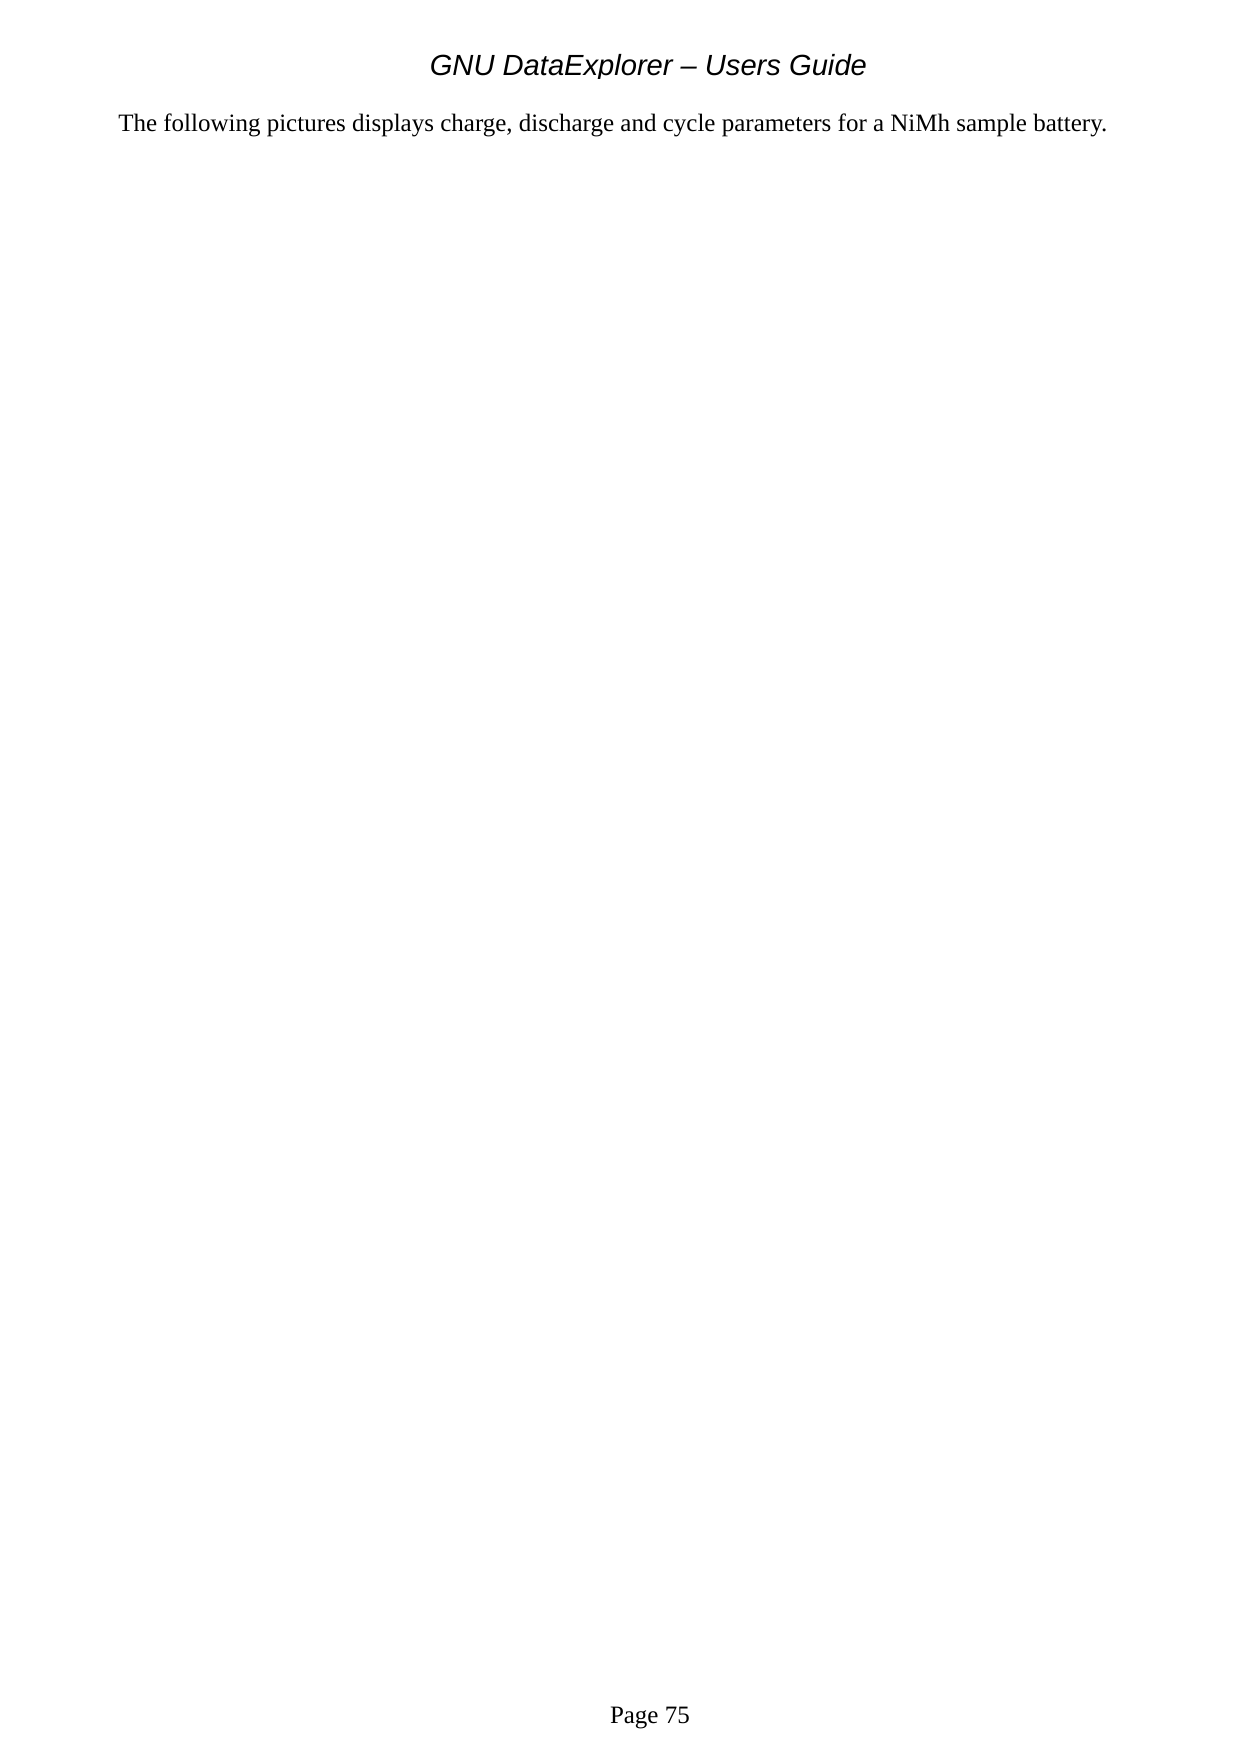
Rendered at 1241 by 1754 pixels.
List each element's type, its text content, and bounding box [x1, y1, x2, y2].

text The following pictures displays charge, discharge and cycle parameters for a NiMh sample battery. [118, 108, 1181, 137]
